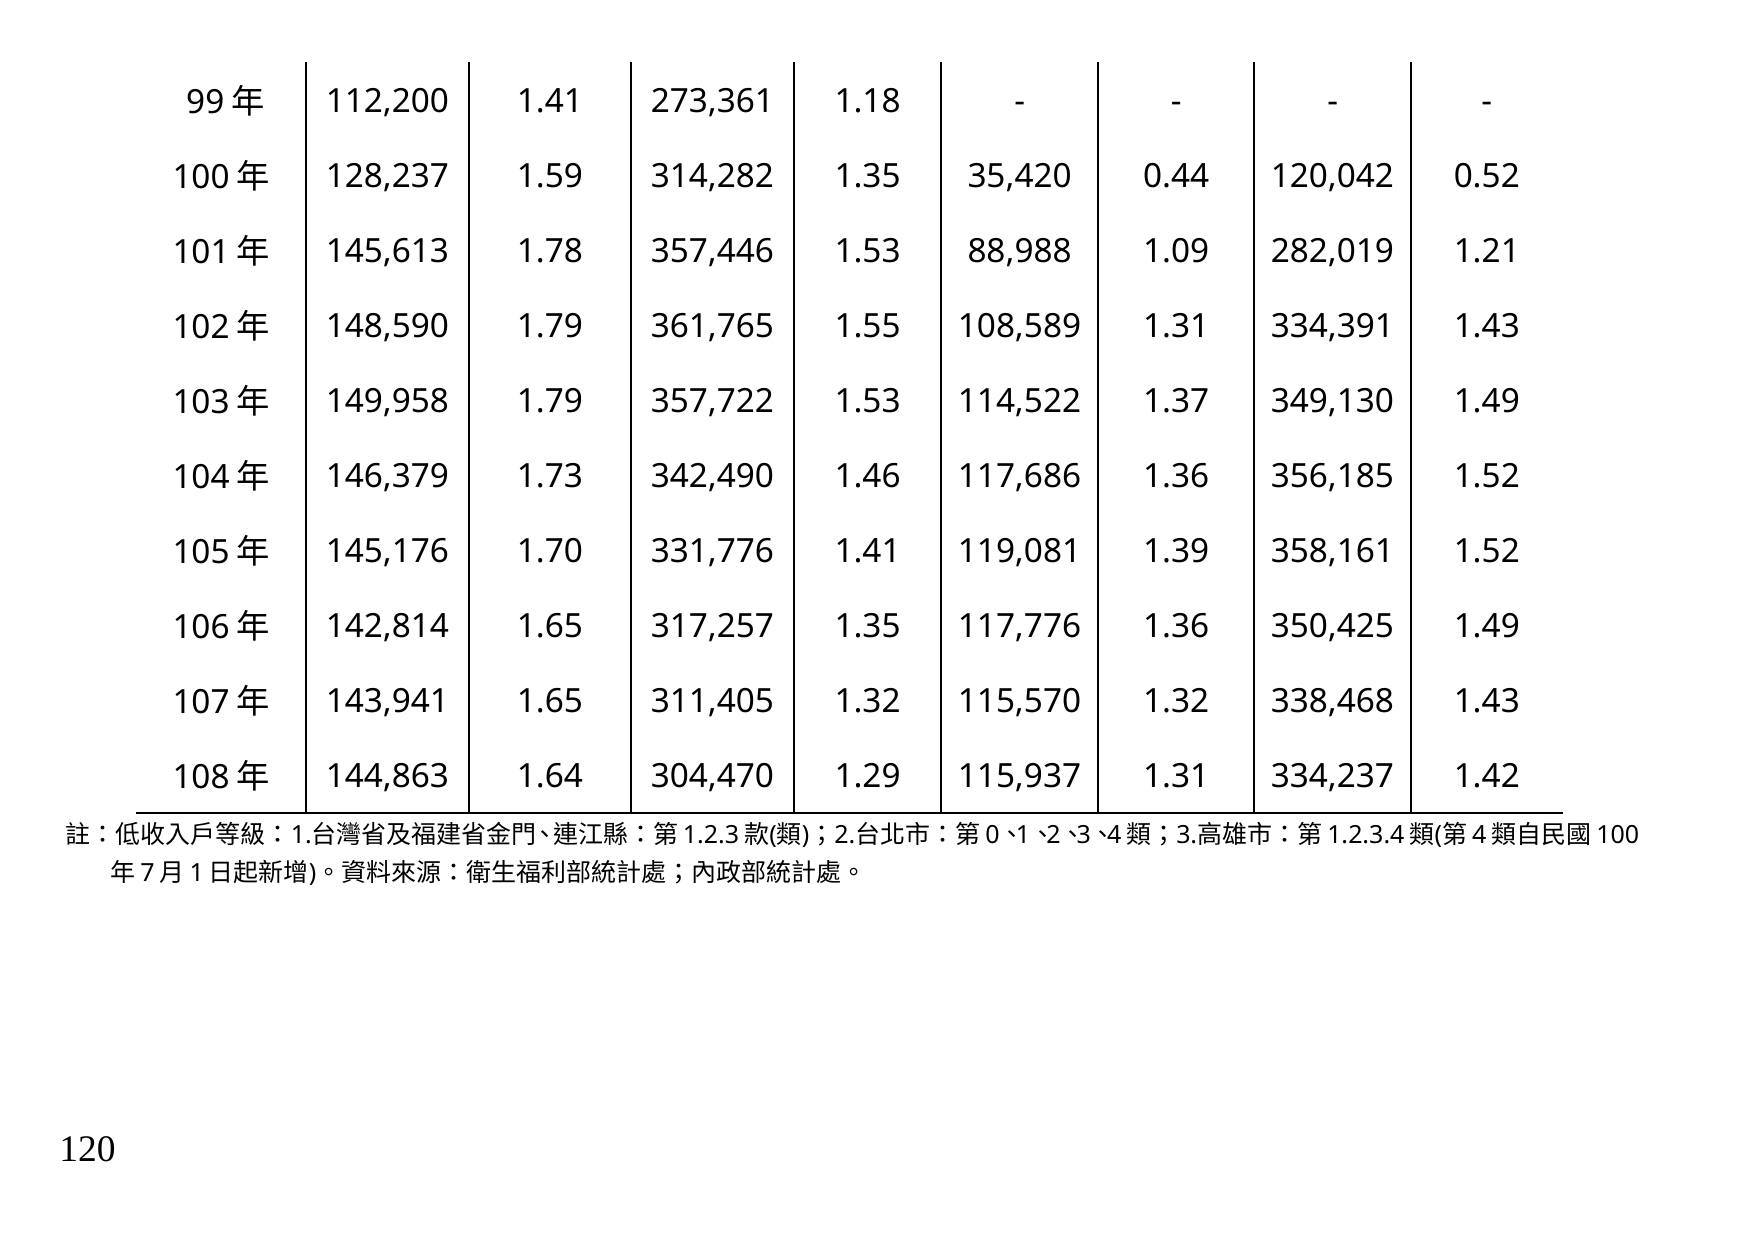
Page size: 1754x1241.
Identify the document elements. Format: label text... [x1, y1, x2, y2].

table_cell 1.35 [795, 587, 940, 662]
table_cell 100年 [136, 137, 305, 212]
text 註：低收入戶等級：1.台灣省及福建省金門、連江縣：第1.2.3款(類)；2.台北市：第0、1、2、3、4類；3.高雄市：第1.2.3.4類(第4類自民國100年7月1日起新增)。資料來源：衛生福利部統計處；內政部統計處。 [59, 814, 1639, 889]
table_cell 1.79 [470, 287, 630, 362]
table_cell 358,161 [1255, 512, 1410, 587]
table_cell 357,722 [632, 362, 793, 437]
table_cell 1.59 [470, 137, 630, 212]
table_cell 304,470 [632, 737, 793, 812]
table_cell 1.65 [470, 587, 630, 662]
table_cell 1.52 [1412, 512, 1563, 587]
table_cell 114,522 [942, 362, 1097, 437]
table_cell 1.49 [1412, 362, 1563, 437]
table_cell 117,776 [942, 587, 1097, 662]
table_cell 99年 [136, 62, 305, 137]
table_cell 314,282 [632, 137, 793, 212]
table_cell 1.78 [470, 212, 630, 287]
table_cell 361,765 [632, 287, 793, 362]
table_cell 1.70 [470, 512, 630, 587]
table_cell 0.52 [1412, 137, 1563, 212]
table_cell 128,237 [307, 137, 468, 212]
table_cell 1.32 [1099, 662, 1253, 737]
table_cell 1.64 [470, 737, 630, 812]
table_cell 107年 [136, 662, 305, 737]
table_cell 0.44 [1099, 137, 1253, 212]
table_cell 1.31 [1099, 287, 1253, 362]
table_cell 1.35 [795, 137, 940, 212]
table_cell - [1099, 62, 1253, 137]
table_cell 1.29 [795, 737, 940, 812]
table_cell - [1255, 62, 1410, 137]
table_cell 120,042 [1255, 137, 1410, 212]
table_cell 1.39 [1099, 512, 1253, 587]
table_cell 1.42 [1412, 737, 1563, 812]
table_cell 1.55 [795, 287, 940, 362]
table_cell 101年 [136, 212, 305, 287]
table_cell 1.18 [795, 62, 940, 137]
table_cell 102年 [136, 287, 305, 362]
table_cell 331,776 [632, 512, 793, 587]
table_cell - [1412, 62, 1563, 137]
table_cell 103年 [136, 362, 305, 437]
table_cell 112,200 [307, 62, 468, 137]
table_cell 1.41 [470, 62, 630, 137]
table_cell 1.65 [470, 662, 630, 737]
table_cell 88,988 [942, 212, 1097, 287]
table_cell 117,686 [942, 437, 1097, 512]
table_cell 1.43 [1412, 287, 1563, 362]
table_cell 273,361 [632, 62, 793, 137]
table_cell 1.41 [795, 512, 940, 587]
table_cell 145,613 [307, 212, 468, 287]
table_cell 1.37 [1099, 362, 1253, 437]
table_cell 1.53 [795, 362, 940, 437]
table_cell 282,019 [1255, 212, 1410, 287]
table_cell 338,468 [1255, 662, 1410, 737]
table_cell 1.79 [470, 362, 630, 437]
table_cell 1.31 [1099, 737, 1253, 812]
table_cell 349,130 [1255, 362, 1410, 437]
table_cell 148,590 [307, 287, 468, 362]
table_cell 115,937 [942, 737, 1097, 812]
table_cell 144,863 [307, 737, 468, 812]
table_cell 35,420 [942, 137, 1097, 212]
table_cell 317,257 [632, 587, 793, 662]
table_cell 1.36 [1099, 587, 1253, 662]
table_cell 119,081 [942, 512, 1097, 587]
table_cell 108年 [136, 737, 305, 812]
table_cell 1.43 [1412, 662, 1563, 737]
table_cell 105年 [136, 512, 305, 587]
table_cell 115,570 [942, 662, 1097, 737]
table_cell 106年 [136, 587, 305, 662]
table_cell 1.32 [795, 662, 940, 737]
table_cell 146,379 [307, 437, 468, 512]
table_cell 356,185 [1255, 437, 1410, 512]
table_cell 1.36 [1099, 437, 1253, 512]
table_cell 311,405 [632, 662, 793, 737]
table_cell 1.21 [1412, 212, 1563, 287]
table_cell 104年 [136, 437, 305, 512]
table_cell 334,391 [1255, 287, 1410, 362]
table_cell 145,176 [307, 512, 468, 587]
table_cell 1.49 [1412, 587, 1563, 662]
table_cell 350,425 [1255, 587, 1410, 662]
table_cell 342,490 [632, 437, 793, 512]
table_cell 1.52 [1412, 437, 1563, 512]
table_cell 108,589 [942, 287, 1097, 362]
table_cell 142,814 [307, 587, 468, 662]
table_cell 357,446 [632, 212, 793, 287]
table_cell 149,958 [307, 362, 468, 437]
table_cell 1.09 [1099, 212, 1253, 287]
table_cell 143,941 [307, 662, 468, 737]
table_cell 1.73 [470, 437, 630, 512]
table_cell 1.53 [795, 212, 940, 287]
table_cell 1.46 [795, 437, 940, 512]
table_cell 334,237 [1255, 737, 1410, 812]
table_cell - [942, 62, 1097, 137]
